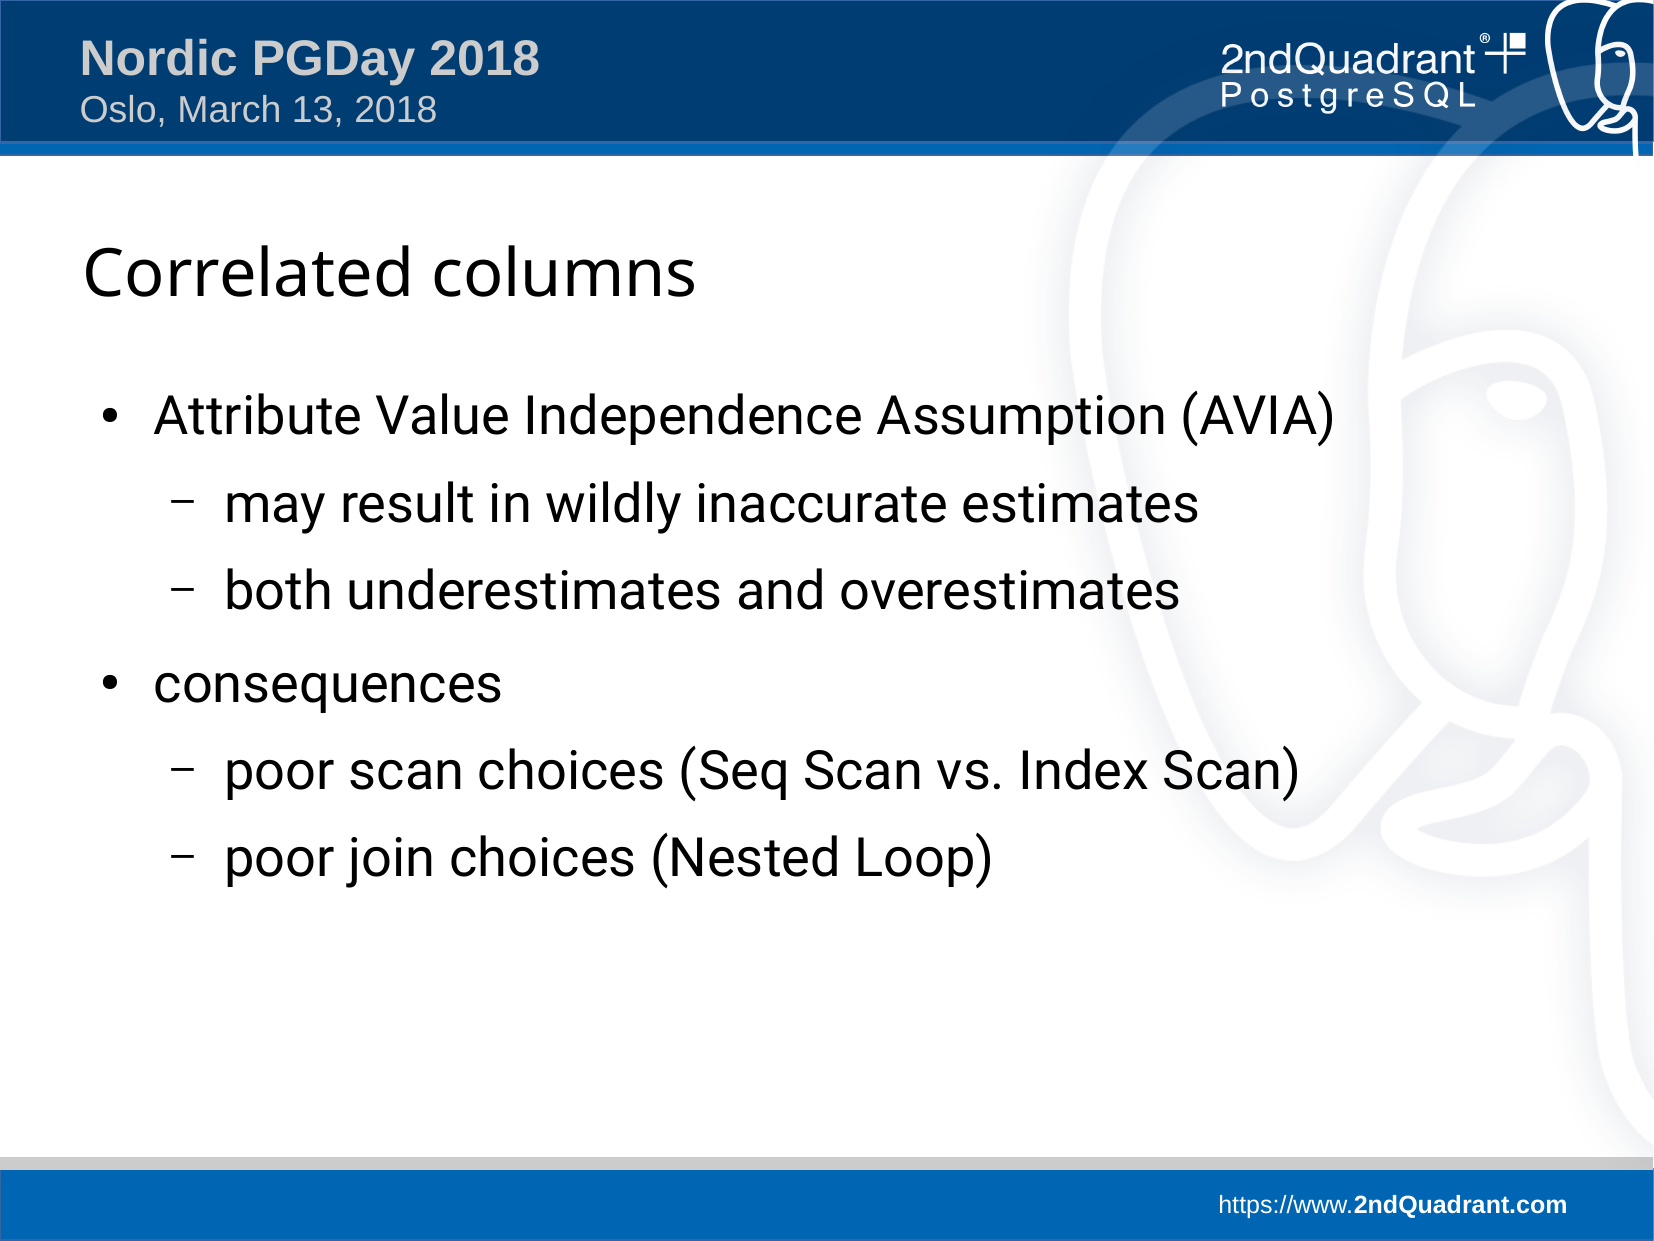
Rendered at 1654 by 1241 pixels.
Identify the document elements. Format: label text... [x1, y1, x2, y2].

title Correlated columns [82, 167, 1571, 375]
list Attribute Value Independence Assumption (AVIA) may result in wildly inaccurate estimates both underestimates and overestimates consequences poor scan choices (Seq Scan vs. Index Scan) poor join choices (Nested Loop) [82, 384, 1571, 1104]
picture [632, 0, 1654, 1241]
